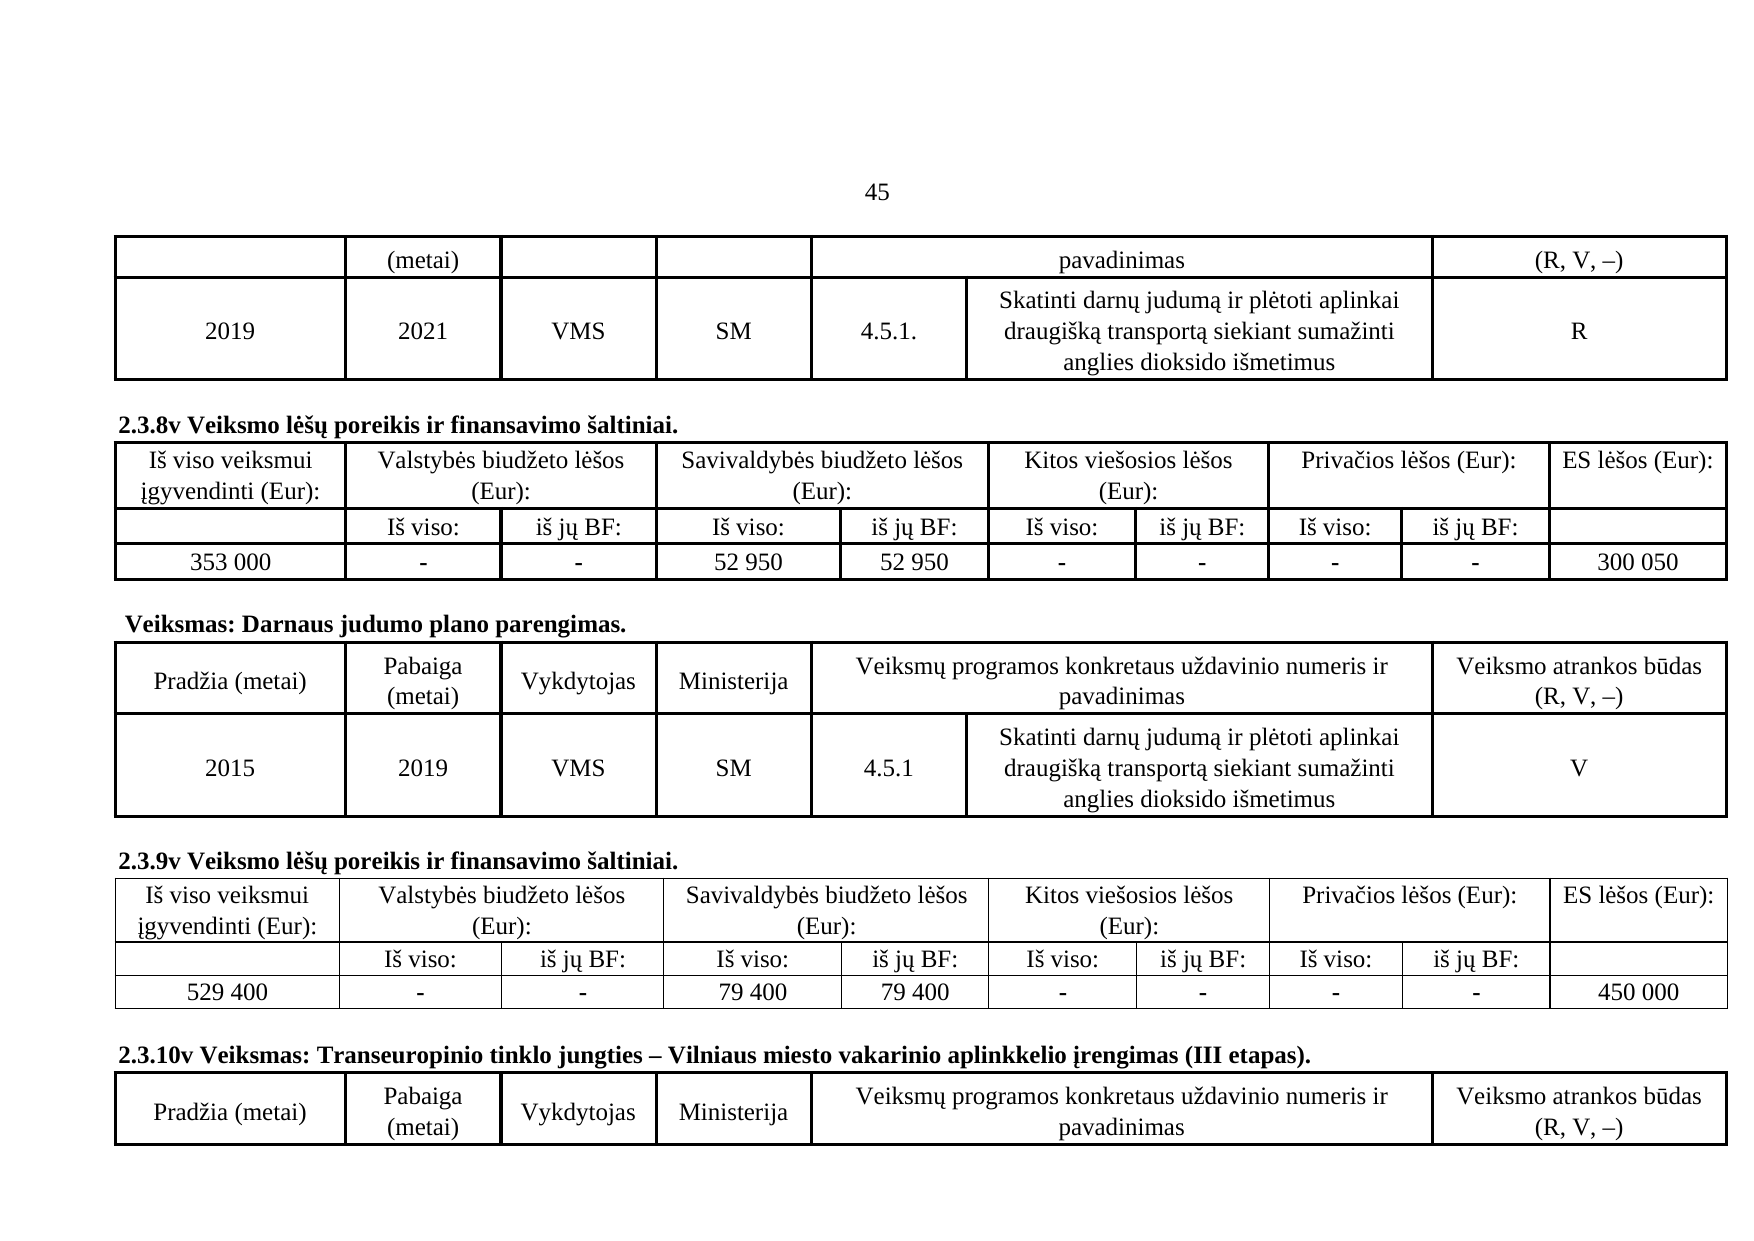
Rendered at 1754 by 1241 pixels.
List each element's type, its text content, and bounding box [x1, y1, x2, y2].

table_cell 2019 [347, 715, 499, 814]
text 2.3.8v Veiksmo lėšų poreikis ir finansavimo šaltiniai. [118, 410, 1636, 438]
table_cell SM [658, 715, 810, 814]
table_cell - [1137, 545, 1267, 578]
table_header Privačios lėšos (Eur): [1270, 879, 1549, 941]
table_cell V [1434, 715, 1725, 814]
table_header Vykdytojas [503, 1074, 655, 1143]
table_header Valstybės biudžeto lėšos (Eur): [347, 444, 655, 507]
table_cell 529 400 [116, 976, 339, 1008]
table_header Veiksmų programos konkretaus uždavinio numeris ir pavadinimas [813, 1074, 1431, 1143]
table_cell iš jų BF: [842, 510, 987, 542]
table_header Ministerija [658, 1074, 810, 1143]
table_cell - [990, 545, 1134, 578]
table_cell 2019 [117, 279, 344, 378]
table_cell - [1270, 545, 1400, 578]
table_cell 2021 [347, 279, 499, 378]
table_cell 4.5.1 [813, 715, 965, 814]
table_header Iš viso veiksmui įgyvendinti (Eur): [116, 879, 339, 941]
table_cell - [503, 545, 655, 578]
table_cell - [1403, 976, 1549, 1008]
table_header [503, 238, 655, 276]
table_cell Iš viso: [1270, 943, 1402, 975]
table_header Veiksmo atrankos būdas (R, V, –) [1434, 1074, 1725, 1143]
table_cell - [989, 976, 1136, 1008]
table_header Veiksmų programos konkretaus uždavinio numeris ir pavadinimas [813, 644, 1431, 712]
table_cell 52 950 [842, 545, 987, 578]
table_header Pradžia (metai) [117, 1074, 344, 1143]
table_header [117, 238, 344, 276]
table_header Pradžia (metai) [117, 644, 344, 712]
table_cell Iš viso: [347, 510, 499, 542]
table_header [658, 238, 810, 276]
table_cell - [1137, 976, 1269, 1008]
table_header (metai) [347, 238, 499, 276]
table_cell iš jų BF: [503, 510, 655, 542]
table_cell 52 950 [658, 545, 839, 578]
table_header Privačios lėšos (Eur): [1270, 444, 1548, 507]
table_header pavadinimas [813, 238, 1431, 276]
table_cell [117, 510, 344, 542]
table_cell Iš viso: [340, 943, 501, 975]
table_header ES lėšos (Eur): [1551, 444, 1725, 507]
table_cell Iš viso: [658, 510, 839, 542]
table_cell 353 000 [117, 545, 344, 578]
table_cell Skatinti darnų judumą ir plėtoti aplinkai draugišką transportą siekiant sumažinti anglies dioksido išmetimus [968, 715, 1431, 814]
table_cell VMS [503, 715, 655, 814]
table_cell [1551, 510, 1725, 542]
table_cell R [1434, 279, 1725, 378]
table_header Iš viso veiksmui įgyvendinti (Eur): [117, 444, 344, 507]
text 2.3.10v Veiksmas: Transeuropinio tinklo jungties – Vilniaus miesto vakarinio aplinkkelio įrengimas (III etapas). [118, 1040, 1636, 1069]
table_cell Iš viso: [1270, 510, 1400, 542]
table_header Vykdytojas [503, 644, 655, 712]
table_header Kitos viešosios lėšos (Eur): [990, 444, 1267, 507]
table_cell 4.5.1. [813, 279, 965, 378]
table_header Savivaldybės biudžeto lėšos (Eur): [658, 444, 987, 507]
table_cell - [1270, 976, 1402, 1008]
table_header Kitos viešosios lėšos (Eur): [989, 879, 1269, 941]
table_cell 79 400 [664, 976, 841, 1008]
table_cell SM [658, 279, 810, 378]
text 2.3.9v Veiksmo lėšų poreikis ir finansavimo šaltiniai. [118, 846, 1636, 875]
table_cell - [502, 976, 663, 1008]
table_cell 300 050 [1551, 545, 1725, 578]
table_cell [1551, 943, 1727, 975]
table_header Ministerija [658, 644, 810, 712]
table_cell iš jų BF: [502, 943, 663, 975]
table_header Veiksmo atrankos būdas (R, V, –) [1434, 644, 1725, 712]
table_cell iš jų BF: [1403, 510, 1548, 542]
table_cell VMS [503, 279, 655, 378]
table_cell - [1403, 545, 1548, 578]
table_cell 450 000 [1551, 976, 1727, 1008]
table_cell iš jų BF: [1137, 943, 1269, 975]
table_cell Iš viso: [990, 510, 1134, 542]
table_cell Iš viso: [989, 943, 1136, 975]
table_header Savivaldybės biudžeto lėšos (Eur): [664, 879, 988, 941]
table_cell 2015 [117, 715, 344, 814]
table_header ES lėšos (Eur): [1551, 879, 1727, 941]
table_header Pabaiga (metai) [347, 644, 499, 712]
table_cell Iš viso: [664, 943, 841, 975]
table_header Valstybės biudžeto lėšos (Eur): [340, 879, 663, 941]
table_header (R, V, –) [1434, 238, 1725, 276]
table_cell iš jų BF: [1403, 943, 1549, 975]
table_cell iš jų BF: [842, 943, 988, 975]
table_cell [116, 943, 339, 975]
table_cell 79 400 [842, 976, 988, 1008]
table_cell - [340, 976, 501, 1008]
table_cell - [347, 545, 499, 578]
table_cell iš jų BF: [1137, 510, 1267, 542]
text Veiksmas: Darnaus judumo plano parengimas. [118, 609, 1636, 638]
table_cell Skatinti darnų judumą ir plėtoti aplinkai draugišką transportą siekiant sumažinti anglies dioksido išmetimus [968, 279, 1431, 378]
table_header Pabaiga (metai) [347, 1074, 499, 1143]
